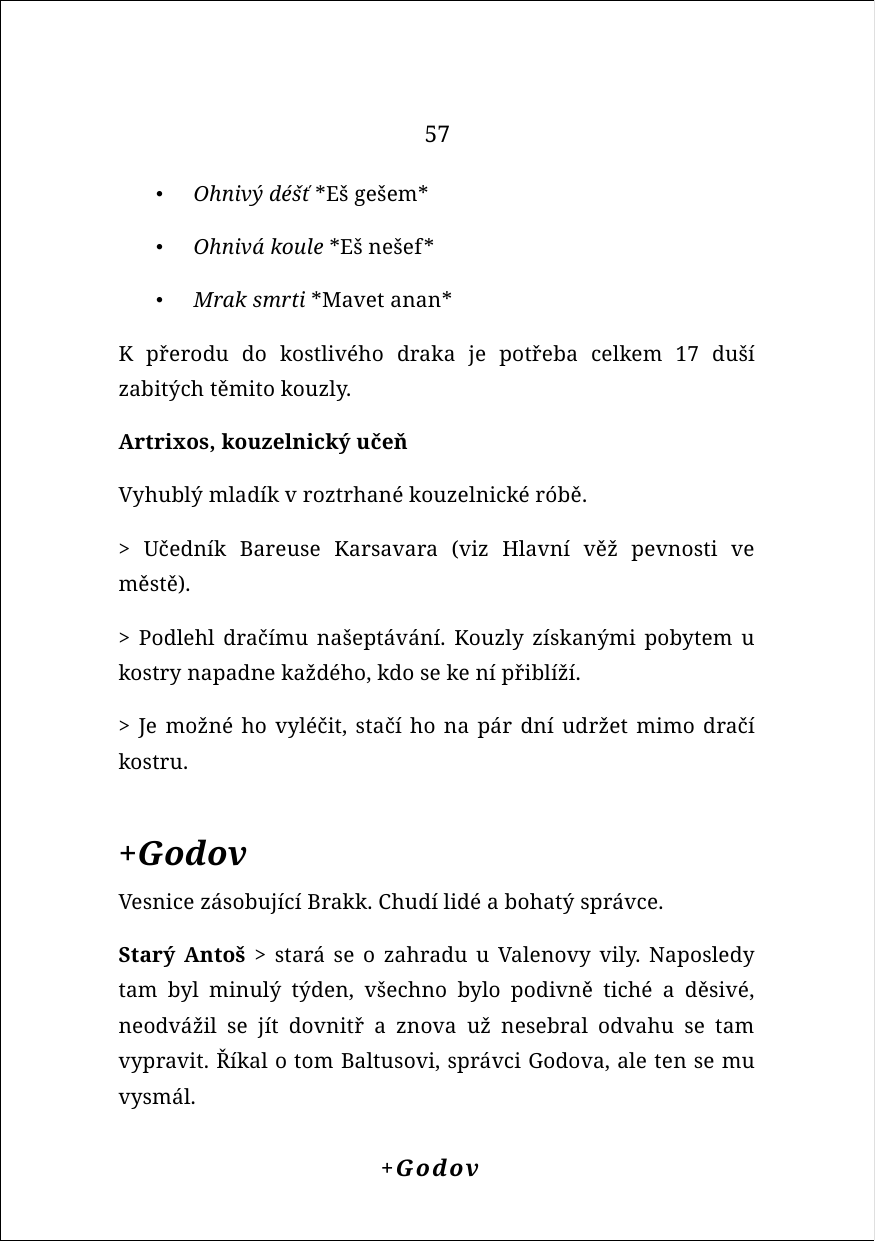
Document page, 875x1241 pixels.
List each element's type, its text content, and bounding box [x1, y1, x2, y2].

text > Podlehl dračímu našeptávání. Kouzly získanými pobytem u kostry napadne každého, kdo se ke ní přiblíží. [118, 623, 756, 687]
text > Učedník Bareuse Karsavara (viz Hlavní věž pevnosti ve městě). [118, 534, 756, 598]
text K přerodu do kostlivého draka je potřeba celkem 17 duší zabitých těmito kouzly. [118, 339, 756, 403]
text Artrixos, kouzelnický učeň [118, 427, 756, 456]
list Mrak smrti *Mavet anan* [156, 285, 756, 314]
subtitle +Godov [118, 830, 756, 875]
text Vyhublý mladík v roztrhané kouzelnické róbě. [118, 481, 756, 509]
text Starý Antoš > stará se o zahradu u Valenovy vily. Naposledy tam byl minulý týden, všechno bylo podivně tiché a děsivé, neodvážil se jít dovnitř a znova už nesebral odvahu se tam vypravit. Říkal o tom Baltusovi, správci Godova, ale ten se mu vysmál. [118, 940, 756, 1111]
list Ohnivá koule *Eš nešef* [156, 232, 756, 261]
text Vesnice zásobující Brakk. Chudí lidé a bohatý správce. [118, 887, 756, 915]
text > Je možné ho vyléčit, stačí ho na pár dní udržet mimo dračí kostru. [118, 711, 756, 775]
list Ohnivý déšť *Eš gešem* [156, 179, 756, 207]
